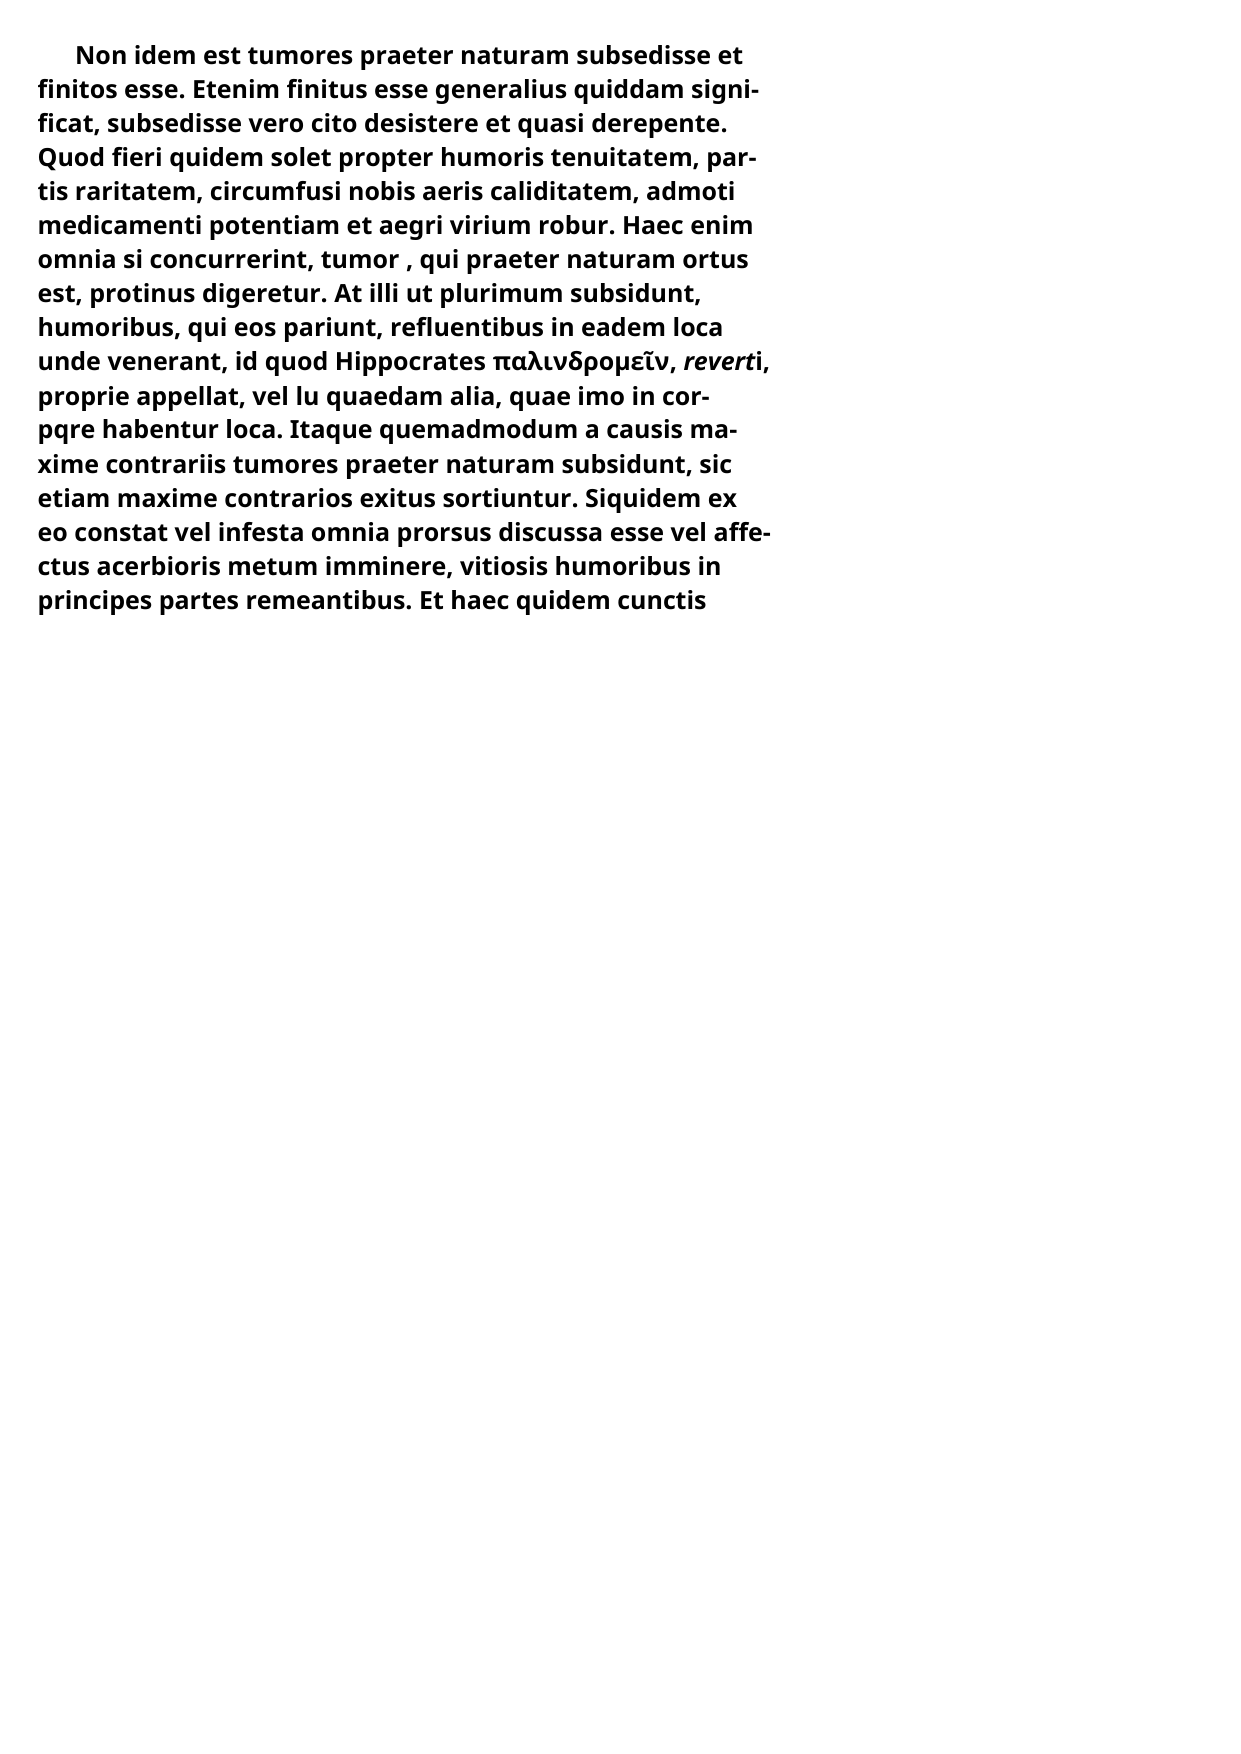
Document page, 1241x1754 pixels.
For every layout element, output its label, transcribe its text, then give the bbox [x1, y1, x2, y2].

text Non idem est tumores praeter naturam subsedisse et finitos esse. Etenim finitus esse generalius quiddam signi- ficat, subsedisse vero cito desistere et quasi derepente. Quod fieri quidem solet propter humoris tenuitatem, par- tis raritatem, circumfusi nobis aeris caliditatem, admoti medicamenti potentiam et aegri virium robur. Haec enim omnia si concurrerint, tumor , qui praeter naturam ortus est, protinus digeretur. At illi ut plurimum subsidunt, humoribus, qui eos pariunt, refluentibus in eadem loca unde venerant, id quod Hippocrates παλινδρομεῖν, reverti, proprie appellat, vel lu quaedam alia, quae imo in cor- pqre habentur loca. Itaque quemadmodum a causis ma- xime contrariis tumores praeter naturam subsidunt, sic etiam maxime contrarios exitus sortiuntur. Siquidem ex eo constat vel infesta omnia prorsus discussa esse vel affe- ctus acerbioris metum imminere, vitiosis humoribus in principes partes remeantibus. Et haec quidem cunctis [37, 37, 1203, 617]
